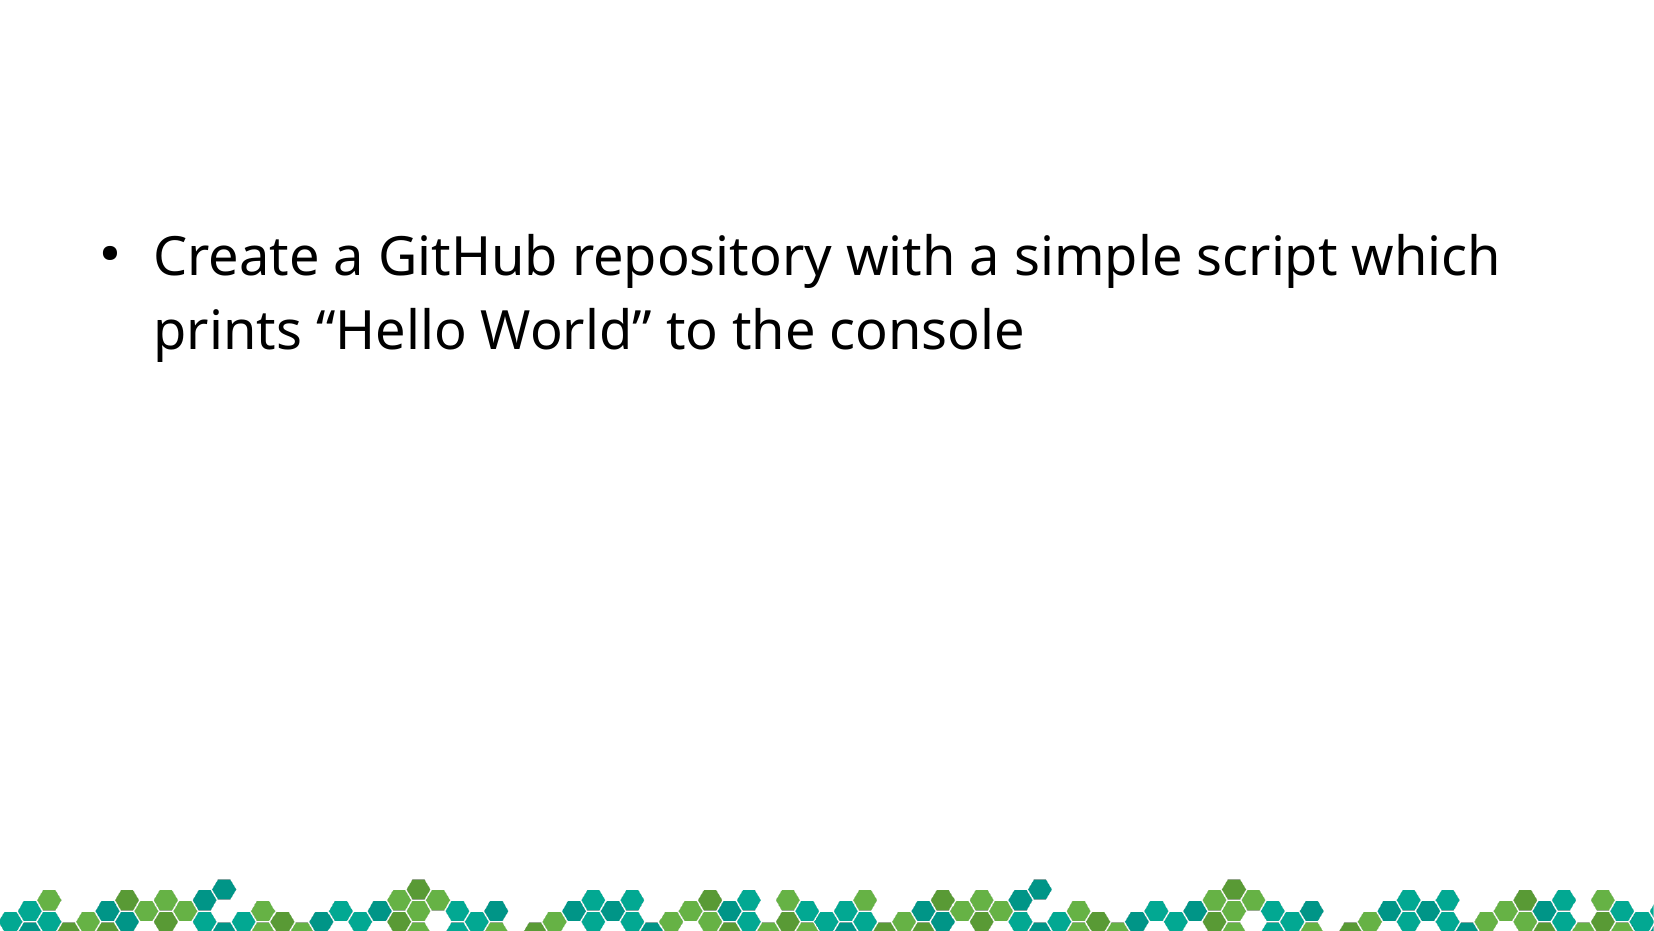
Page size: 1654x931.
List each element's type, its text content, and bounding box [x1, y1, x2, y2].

picture [0, 871, 1654, 931]
list Create a GitHub repository with a simple script which prints “Hello World” to the console [82, 217, 1571, 855]
